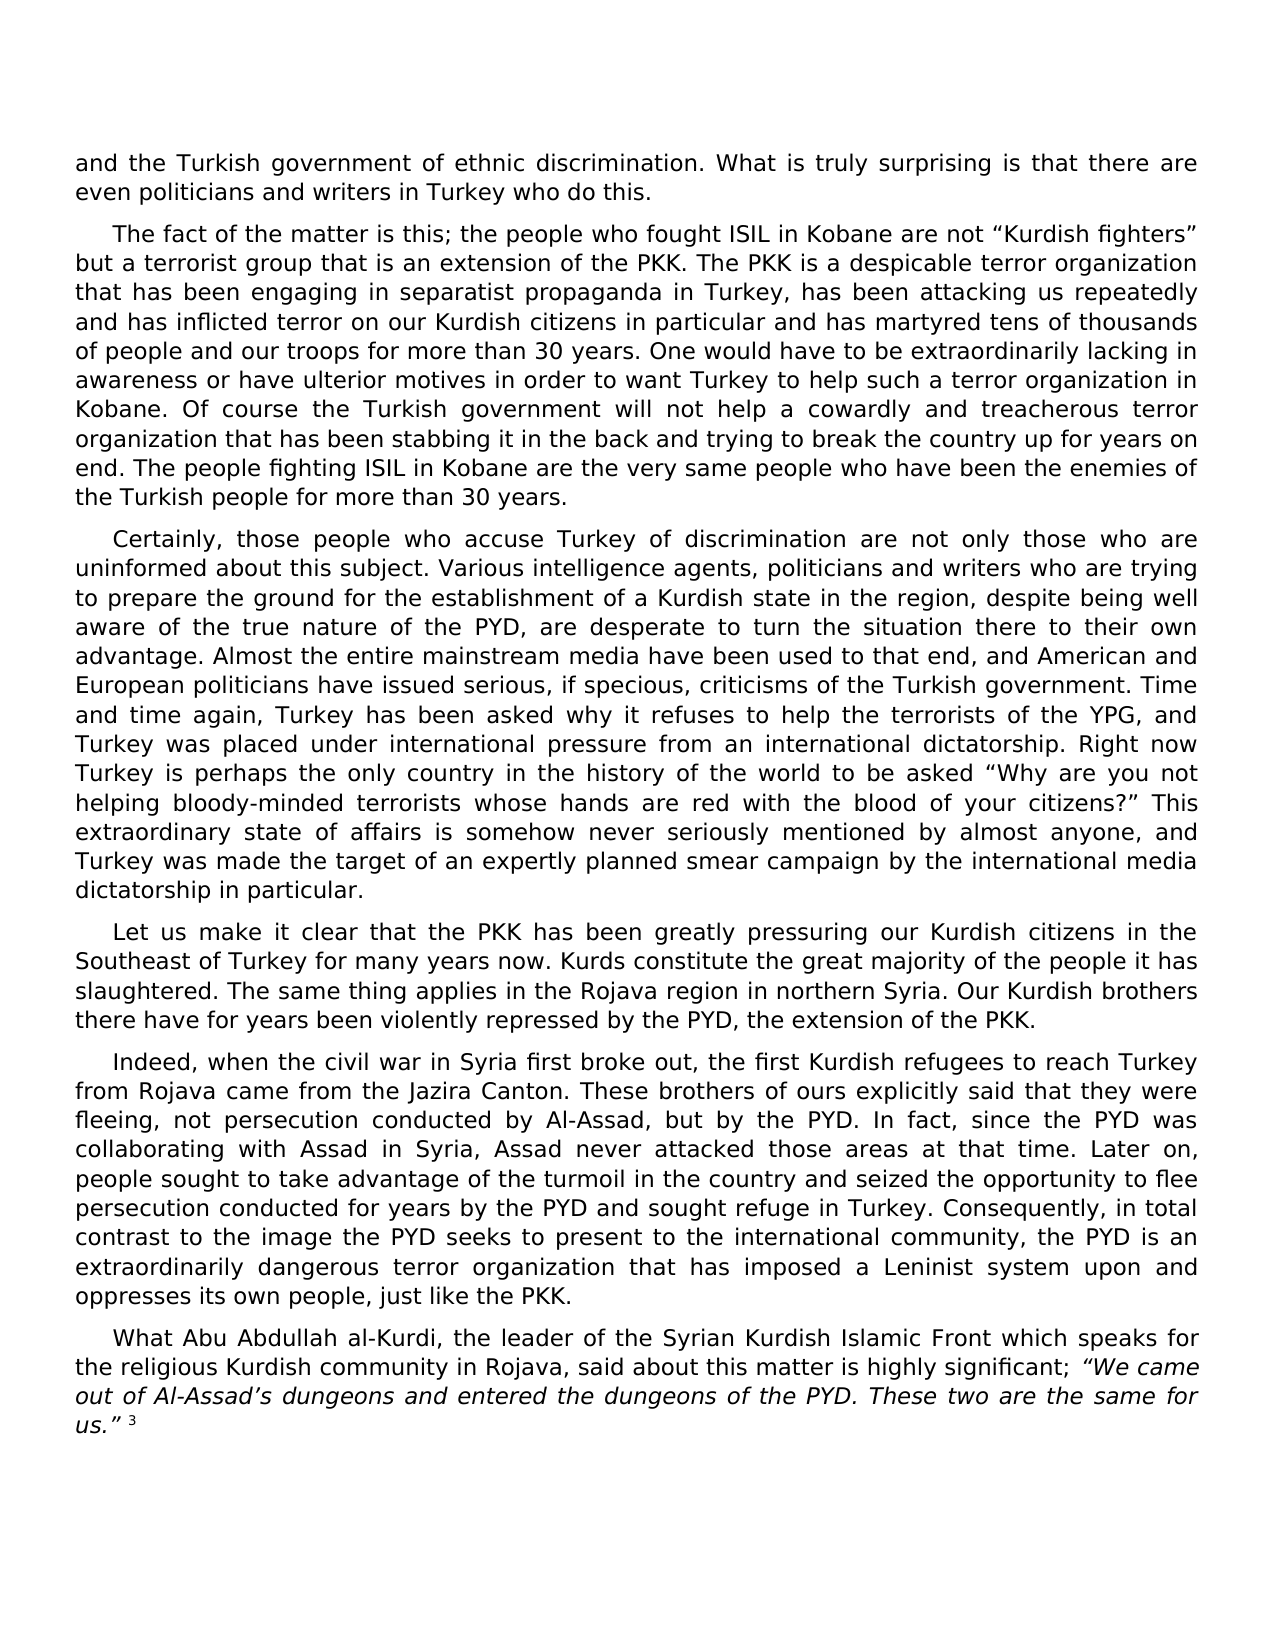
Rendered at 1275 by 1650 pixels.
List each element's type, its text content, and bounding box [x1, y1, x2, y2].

text and the Turkish government of ethnic discrimination. What is truly surprising is that there are even politicians and writers in Turkey who do this. [75, 150, 1200, 206]
text Let us make it clear that the PKK has been greatly pressuring our Kurdish citizens in the Southeast of Turkey for many years now. Kurds constitute the great majority of the people it has slaughtered. The same thing applies in the Rojava region in northern Syria. Our Kurdish brothers there have for years been violently repressed by the PYD, the extension of the PKK. [75, 919, 1200, 1034]
text The fact of the matter is this; the people who fought ISIL in Kobane are not “Kurdish fighters” but a terrorist group that is an extension of the PKK. The PKK is a despicable terror organization that has been engaging in separatist propaganda in Turkey, has been attacking us repeatedly and has inflicted terror on our Kurdish citizens in particular and has martyred tens of thousands of people and our troops for more than 30 years. One would have to be extraordinarily lacking in awareness or have ulterior motives in order to want Turkey to help such a terror organization in Kobane. Of course the Turkish government will not help a cowardly and treacherous terror organization that has been stabbing it in the back and trying to break the country up for years on end. The people fighting ISIL in Kobane are the very same people who have been the enemies of the Turkish people for more than 30 years. [75, 221, 1200, 511]
text What Abu Abdullah al-Kurdi, the leader of the Syrian Kurdish Islamic Front which speaks for the religious Kurdish community in Rojava, said about this matter is highly significant; “We came out of Al-Assad’s dungeons and entered the dungeons of the PYD. These two are the same for us.” 3 [75, 1325, 1200, 1439]
text Indeed, when the civil war in Syria first broke out, the first Kurdish refugees to reach Turkey from Rojava came from the Jazira Canton. These brothers of ours explicitly said that they were fleeing, not persecution conducted by Al-Assad, but by the PYD. In fact, since the PYD was collaborating with Assad in Syria, Assad never attacked those areas at that time. Later on, people sought to take advantage of the turmoil in the country and seized the opportunity to flee persecution conducted for years by the PYD and sought refuge in Turkey. Consequently, in total contrast to the image the PYD seeks to present to the international community, the PYD is an extraordinarily dangerous terror organization that has imposed a Leninist system upon and oppresses its own people, just like the PKK. [75, 1049, 1200, 1310]
text Certainly, those people who accuse Turkey of discrimination are not only those who are uninformed about this subject. Various intelligence agents, politicians and writers who are trying to prepare the ground for the establishment of a Kurdish state in the region, despite being well aware of the true nature of the PYD, are desperate to turn the situation there to their own advantage. Almost the entire mainstream media have been used to that end, and American and European politicians have issued serious, if specious, criticisms of the Turkish government. Time and time again, Turkey has been asked why it refuses to help the terrorists of the YPG, and Turkey was placed under international pressure from an international dictatorship. Right now Turkey is perhaps the only country in the history of the world to be asked “Why are you not helping bloody-minded terrorists whose hands are red with the blood of your citizens?” This extraordinary state of affairs is somehow never seriously mentioned by almost anyone, and Turkey was made the target of an expertly planned smear campaign by the international media dictatorship in particular. [75, 526, 1200, 904]
